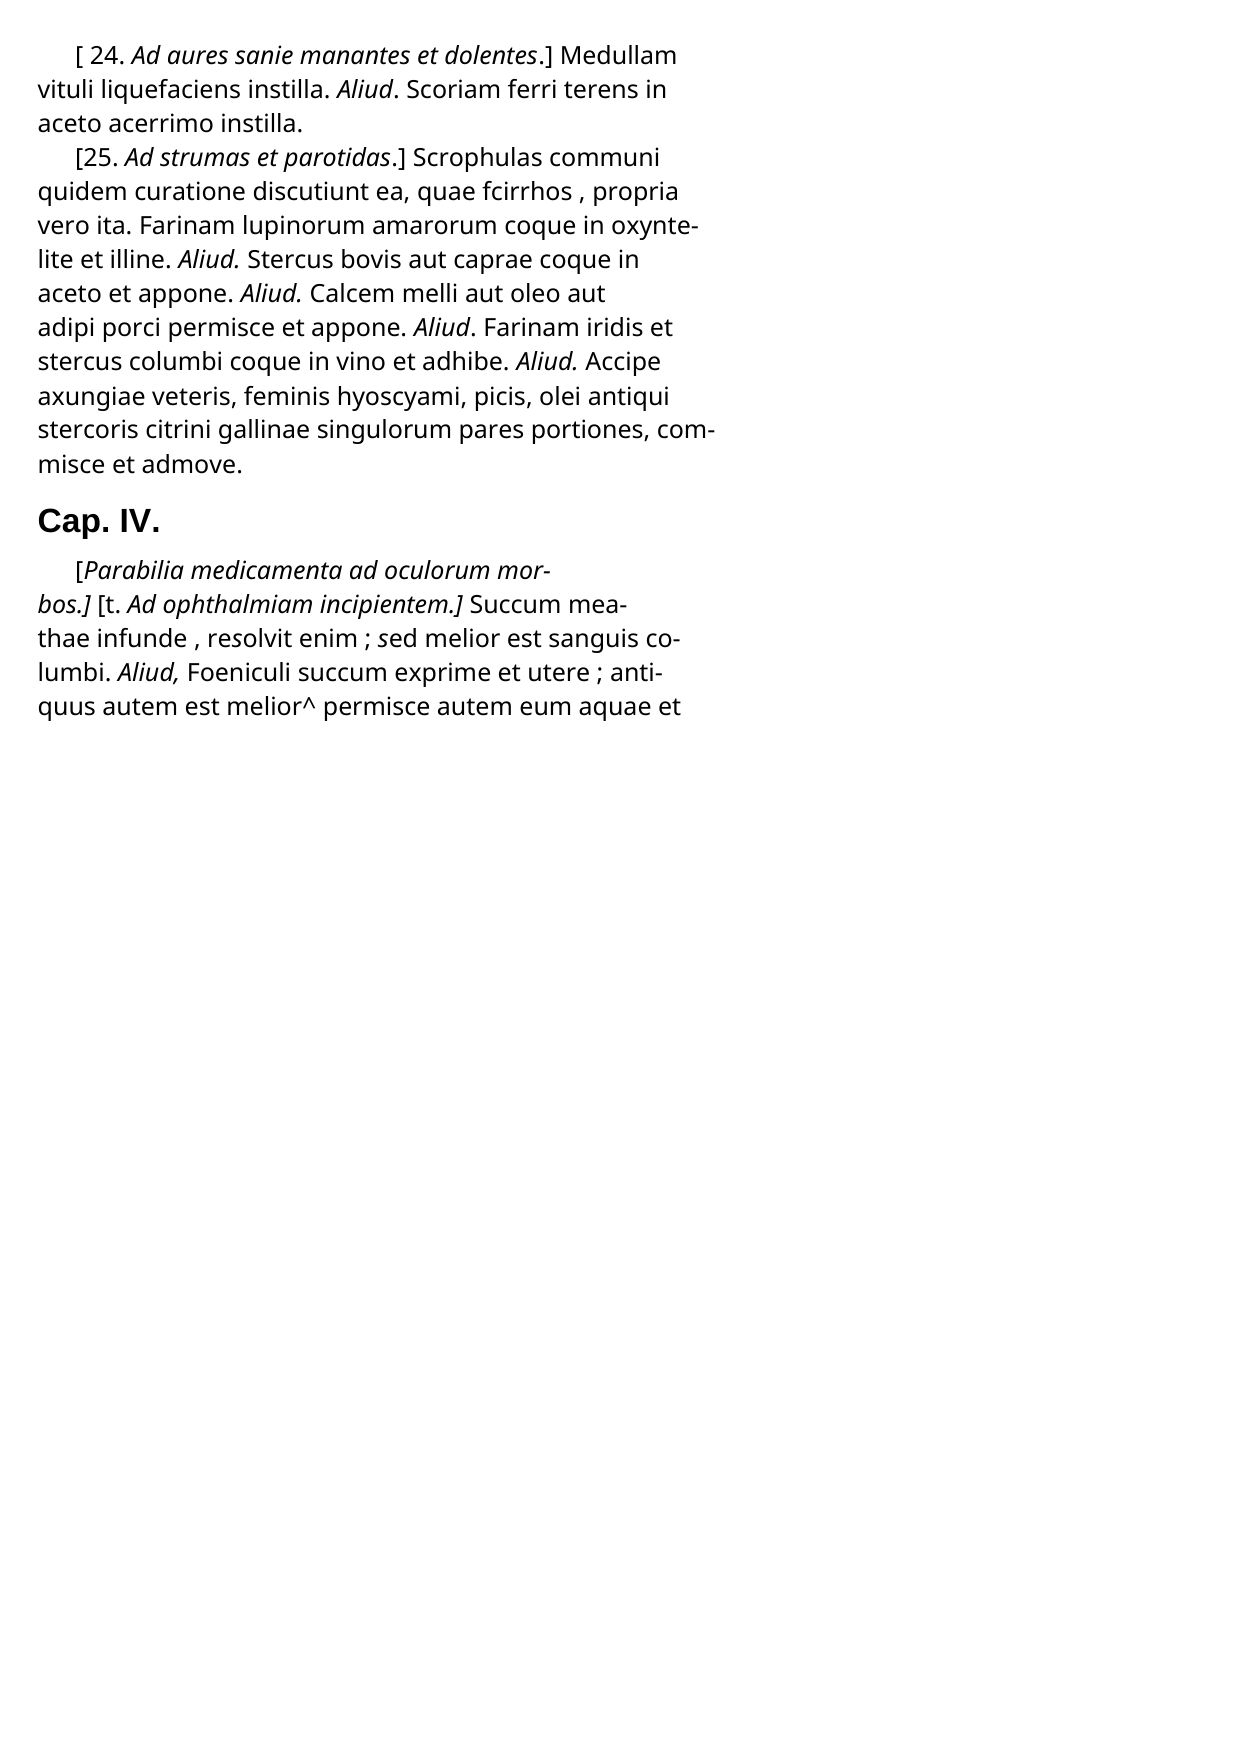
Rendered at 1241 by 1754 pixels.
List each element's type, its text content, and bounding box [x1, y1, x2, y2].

subtitle Cap. IV. [37, 501, 1203, 540]
text [Parabilia medicamenta ad oculorum mor- bos.] [t. Ad ophthalmiam incipientem.] Succum mea- thae infunde , resolvit enim ; sed melior est sanguis co- lumbi. Aliud, Foeniculi succum exprime et utere ; anti- quus autem est melior^ permisce autem eum aquae et [37, 552, 1203, 723]
text [25. Ad strumas et parotidas.] Scrophulas communi quidem curatione discutiunt ea, quae fcirrhos , propria vero ita. Farinam lupinorum amarorum coque in oxynte- lite et illine. Aliud. Stercus bovis aut caprae coque in aceto et appone. Aliud. Calcem melli aut oleo aut adipi porci permisce et appone. Aliud. Farinam iridis et stercus columbi coque in vino et adhibe. Aliud. Accipe axungiae veteris, feminis hyoscyami, picis, olei antiqui stercoris citrini gallinae singulorum pares portiones, com- misce et admove. [37, 140, 1203, 480]
text [ 24. Ad aures sanie manantes et dolentes.] Medullam vituli liquefaciens instilla. Aliud. Scoriam ferri terens in aceto acerrimo instilla. [37, 37, 1203, 140]
